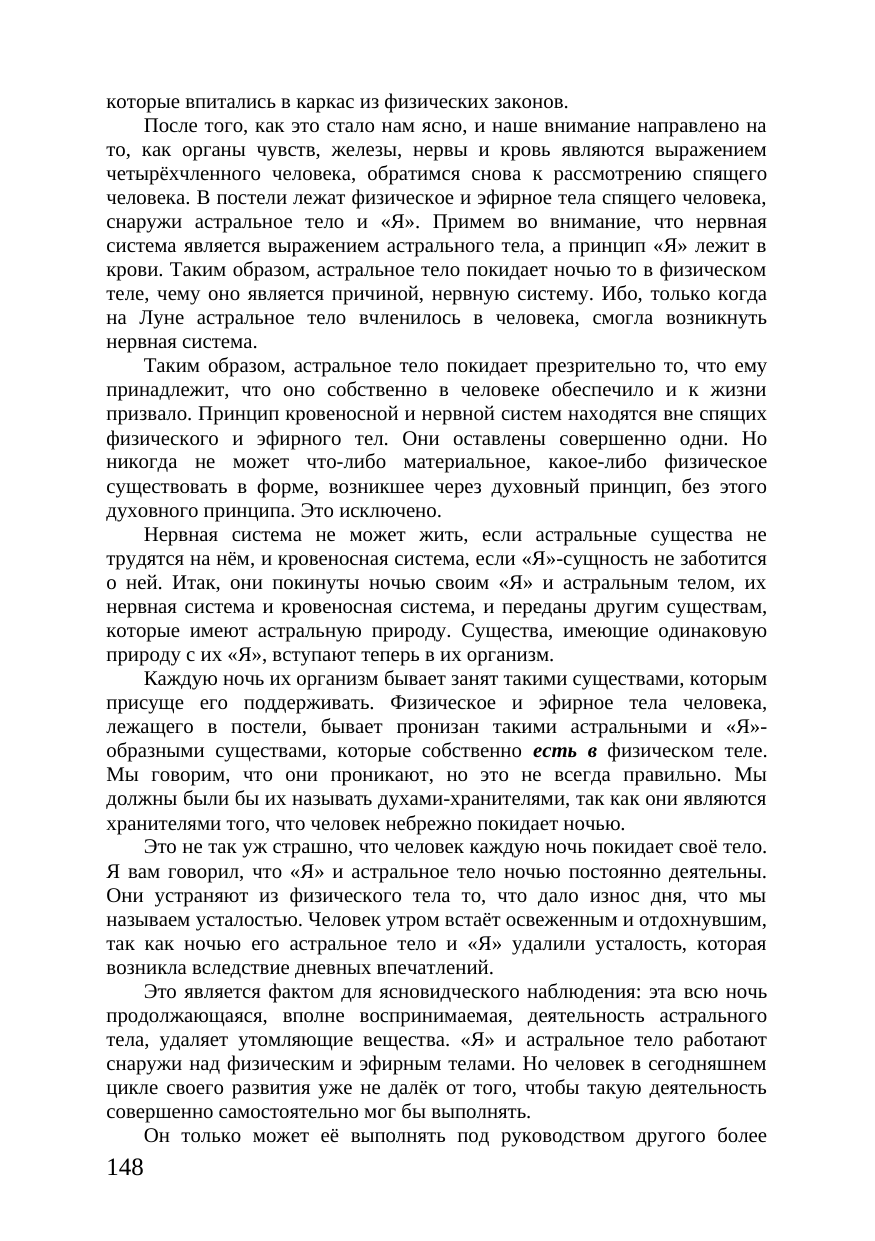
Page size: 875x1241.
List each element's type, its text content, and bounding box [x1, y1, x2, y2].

text Каждую ночь их организм бывает занят такими существами, которым присуще его поддерживать. Физическое и эфирное тела человека, лежащего в постели, бывает пронизан такими астральными и «Я»-образными существами, которые собственно есть в физическом теле. Мы говорим, что они проникают, но это не всегда правильно. Мы должны были бы их называть духами-хранителями, так как они являются хранителями того, что человек небрежно покидает ночью. [106, 666, 768, 834]
text Нервная система не может жить, если астральные существа не трудятся на нём, и кровеносная система, если «Я»-сущность не заботится о ней. Итак, они покинуты ночью своим «Я» и астральным телом, их нервная система и кровеносная система, и переданы другим существам, которые имеют астральную природу. Существа, имеющие одинаковую природу с их «Я», вступают теперь в их организм. [106, 522, 768, 666]
text Это не так уж страшно, что человек каждую ночь покидает своё тело. Я вам говорил, что «Я» и астральное тело ночью постоянно деятельны. Они устраняют из физического тела то, что дало износ дня, что мы называем усталостью. Человек утром встаёт освеженным и отдохнувшим, так как ночью его астральное тело и «Я» удалили усталость, которая возникла вследствие дневных впечатлений. [106, 834, 768, 979]
text которые впитались в каркас из физических законов. [106, 88, 768, 113]
text Он только может её выполнять под руководством другого более [106, 1123, 768, 1147]
text После того, как это стало нам ясно, и наше внимание направлено на то, как органы чувств, железы, нервы и кровь являются выражением четырёхчленного человека, обратимся снова к рассмотрению спящего человека. В постели лежат физическое и эфирное тела спящего человека, снаружи астральное тело и «Я». Примем во внимание, что нервная система является выражением астрального тела, а принцип «Я» лежит в крови. Таким образом, астральное тело покидает ночью то в физическом теле, чему оно является причиной, нервную систему. Ибо, только когда на Луне астральное тело вчленилось в человека, смогла возникнуть нервная система. [106, 113, 768, 353]
text Таким образом, астральное тело покидает презрительно то, что ему принадлежит, что оно собственно в человеке обеспечило и к жизни призвало. Принцип кровеносной и нервной систем находятся вне спящих физического и эфирного тел. Они оставлены совершенно одни. Но никогда не может что-либо материальное, какое-либо физическое существовать в форме, возникшее через духовный принцип, без этого духовного принципа. Это исключено. [106, 353, 768, 522]
text Это является фактом для ясновидческого наблюдения: эта всю ночь продолжающаяся, вполне воспринимаемая, деятельность астрального тела, удаляет утомляющие вещества. «Я» и астральное тело работают снаружи над физическим и эфирным телами. Но человек в сегодняшнем цикле своего развития уже не далёк от того, чтобы такую деятельность совершенно самостоятельно мог бы выполнять. [106, 979, 768, 1123]
